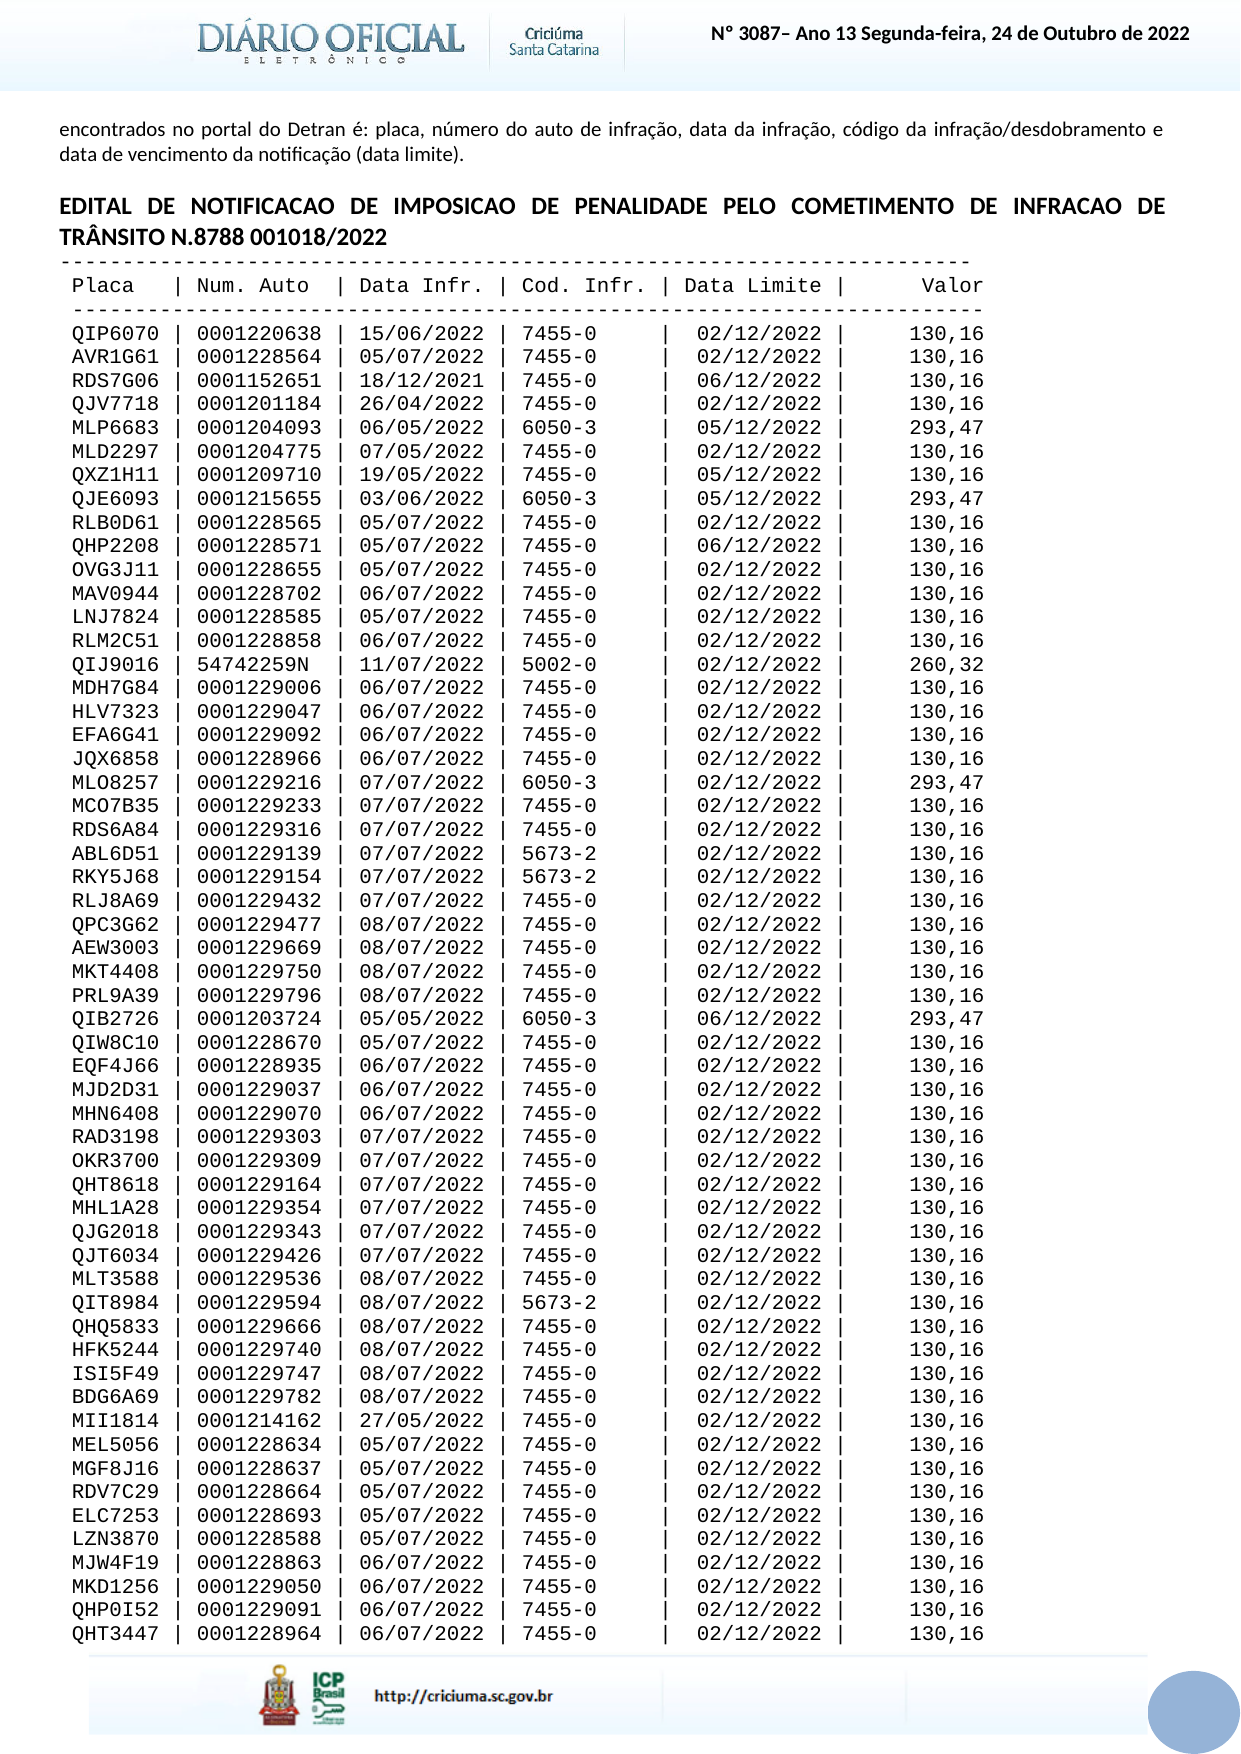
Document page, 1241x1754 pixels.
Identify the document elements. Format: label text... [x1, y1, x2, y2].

text EQF4J66 | 0001228935 | 06/07/2022 | 7455-0 | 02/12/2022 | 130,16 [59, 1056, 1167, 1079]
text AEW3003 | 0001229669 | 08/07/2022 | 7455-0 | 02/12/2022 | 130,16 [59, 937, 1167, 961]
text ------------------------------------------------------------------------- [59, 299, 1167, 322]
text ISI5F49 | 0001229747 | 08/07/2022 | 7455-0 | 02/12/2022 | 130,16 [59, 1363, 1167, 1387]
text ------------------------------------------------------------------------- [59, 252, 1167, 275]
text ABL6D51 | 0001229139 | 07/07/2022 | 5673-2 | 02/12/2022 | 130,16 [59, 843, 1167, 866]
text QHP2208 | 0001228571 | 05/07/2022 | 7455-0 | 06/12/2022 | 130,16 [59, 535, 1167, 559]
text Placa | Num. Auto | Data Infr. | Cod. Infr. | Data Limite | Valor [59, 275, 1167, 299]
text MLP6683 | 0001204093 | 06/05/2022 | 6050-3 | 05/12/2022 | 293,47 [59, 417, 1167, 441]
text HFK5244 | 0001229740 | 08/07/2022 | 7455-0 | 02/12/2022 | 130,16 [59, 1339, 1167, 1363]
text JQX6858 | 0001228966 | 06/07/2022 | 7455-0 | 02/12/2022 | 130,16 [59, 748, 1167, 772]
text MHN6408 | 0001229070 | 06/07/2022 | 7455-0 | 02/12/2022 | 130,16 [59, 1103, 1167, 1126]
text MCO7B35 | 0001229233 | 07/07/2022 | 7455-0 | 02/12/2022 | 130,16 [59, 795, 1167, 819]
text QJE6093 | 0001215655 | 03/06/2022 | 6050-3 | 05/12/2022 | 293,47 [59, 488, 1167, 512]
text QPC3G62 | 0001229477 | 08/07/2022 | 7455-0 | 02/12/2022 | 130,16 [59, 914, 1167, 937]
text EFA6G41 | 0001229092 | 06/07/2022 | 7455-0 | 02/12/2022 | 130,16 [59, 724, 1167, 748]
text RKY5J68 | 0001229154 | 07/07/2022 | 5673-2 | 02/12/2022 | 130,16 [59, 866, 1167, 890]
text RDV7C29 | 0001228664 | 05/07/2022 | 7455-0 | 02/12/2022 | 130,16 [59, 1481, 1167, 1505]
text RDS7G06 | 0001152651 | 18/12/2021 | 7455-0 | 06/12/2022 | 130,16 [59, 370, 1167, 393]
text encontrados no portal do Detran é: placa, número do auto de infração, data da infração, código da infração/desdobramento e data de vencimento da notificação (data limite). [59, 116, 1167, 167]
text QHT8618 | 0001229164 | 07/07/2022 | 7455-0 | 02/12/2022 | 130,16 [59, 1174, 1167, 1197]
text MLO8257 | 0001229216 | 07/07/2022 | 6050-3 | 02/12/2022 | 293,47 [59, 772, 1167, 795]
text QIT8984 | 0001229594 | 08/07/2022 | 5673-2 | 02/12/2022 | 130,16 [59, 1292, 1167, 1316]
text QIP6070 | 0001220638 | 15/06/2022 | 7455-0 | 02/12/2022 | 130,16 [59, 322, 1167, 346]
text BDG6A69 | 0001229782 | 08/07/2022 | 7455-0 | 02/12/2022 | 130,16 [59, 1387, 1167, 1410]
text RDS6A84 | 0001229316 | 07/07/2022 | 7455-0 | 02/12/2022 | 130,16 [59, 819, 1167, 843]
text QHT3447 | 0001228964 | 06/07/2022 | 7455-0 | 02/12/2022 | 130,16 [59, 1623, 1167, 1647]
text RLM2C51 | 0001228858 | 06/07/2022 | 7455-0 | 02/12/2022 | 130,16 [59, 630, 1167, 653]
text OVG3J11 | 0001228655 | 05/07/2022 | 7455-0 | 02/12/2022 | 130,16 [59, 559, 1167, 583]
text MLD2297 | 0001204775 | 07/05/2022 | 7455-0 | 02/12/2022 | 130,16 [59, 441, 1167, 464]
text QXZ1H11 | 0001209710 | 19/05/2022 | 7455-0 | 05/12/2022 | 130,16 [59, 464, 1167, 488]
text MAV0944 | 0001228702 | 06/07/2022 | 7455-0 | 02/12/2022 | 130,16 [59, 583, 1167, 606]
text MKD1256 | 0001229050 | 06/07/2022 | 7455-0 | 02/12/2022 | 130,16 [59, 1576, 1167, 1599]
text MJW4F19 | 0001228863 | 06/07/2022 | 7455-0 | 02/12/2022 | 130,16 [59, 1552, 1167, 1576]
text MII1814 | 0001214162 | 27/05/2022 | 7455-0 | 02/12/2022 | 130,16 [59, 1410, 1167, 1434]
text QJV7718 | 0001201184 | 26/04/2022 | 7455-0 | 02/12/2022 | 130,16 [59, 393, 1167, 417]
text AVR1G61 | 0001228564 | 05/07/2022 | 7455-0 | 02/12/2022 | 130,16 [59, 346, 1167, 370]
text RLB0D61 | 0001228565 | 05/07/2022 | 7455-0 | 02/12/2022 | 130,16 [59, 512, 1167, 535]
text QIJ9016 | 54742259N | 11/07/2022 | 5002-0 | 02/12/2022 | 260,32 [59, 653, 1167, 677]
text MEL5056 | 0001228634 | 05/07/2022 | 7455-0 | 02/12/2022 | 130,16 [59, 1434, 1167, 1457]
text QHQ5833 | 0001229666 | 08/07/2022 | 7455-0 | 02/12/2022 | 130,16 [59, 1316, 1167, 1339]
text RAD3198 | 0001229303 | 07/07/2022 | 7455-0 | 02/12/2022 | 130,16 [59, 1126, 1167, 1150]
text QIW8C10 | 0001228670 | 05/07/2022 | 7455-0 | 02/12/2022 | 130,16 [59, 1032, 1167, 1056]
text MLT3588 | 0001229536 | 08/07/2022 | 7455-0 | 02/12/2022 | 130,16 [59, 1268, 1167, 1292]
text MDH7G84 | 0001229006 | 06/07/2022 | 7455-0 | 02/12/2022 | 130,16 [59, 677, 1167, 701]
text MGF8J16 | 0001228637 | 05/07/2022 | 7455-0 | 02/12/2022 | 130,16 [59, 1457, 1167, 1481]
text LZN3870 | 0001228588 | 05/07/2022 | 7455-0 | 02/12/2022 | 130,16 [59, 1528, 1167, 1552]
text MHL1A28 | 0001229354 | 07/07/2022 | 7455-0 | 02/12/2022 | 130,16 [59, 1197, 1167, 1221]
text MJD2D31 | 0001229037 | 06/07/2022 | 7455-0 | 02/12/2022 | 130,16 [59, 1079, 1167, 1103]
text OKR3700 | 0001229309 | 07/07/2022 | 7455-0 | 02/12/2022 | 130,16 [59, 1150, 1167, 1174]
text LNJ7824 | 0001228585 | 05/07/2022 | 7455-0 | 02/12/2022 | 130,16 [59, 606, 1167, 630]
text QHP0I52 | 0001229091 | 06/07/2022 | 7455-0 | 02/12/2022 | 130,16 [59, 1599, 1167, 1623]
text HLV7323 | 0001229047 | 06/07/2022 | 7455-0 | 02/12/2022 | 130,16 [59, 701, 1167, 724]
text QJT6034 | 0001229426 | 07/07/2022 | 7455-0 | 02/12/2022 | 130,16 [59, 1245, 1167, 1268]
text QIB2726 | 0001203724 | 05/05/2022 | 6050-3 | 06/12/2022 | 293,47 [59, 1008, 1167, 1032]
text EDITAL DE NOTIFICACAO DE IMPOSICAO DE PENALIDADE PELO COMETIMENTO DE INFRACAO DE TRÂNSITO N.8788 001018/2022 [59, 191, 1167, 252]
text RLJ8A69 | 0001229432 | 07/07/2022 | 7455-0 | 02/12/2022 | 130,16 [59, 890, 1167, 914]
text PRL9A39 | 0001229796 | 08/07/2022 | 7455-0 | 02/12/2022 | 130,16 [59, 984, 1167, 1008]
text ELC7253 | 0001228693 | 05/07/2022 | 7455-0 | 02/12/2022 | 130,16 [59, 1505, 1167, 1528]
text MKT4408 | 0001229750 | 08/07/2022 | 7455-0 | 02/12/2022 | 130,16 [59, 961, 1167, 984]
text QJG2018 | 0001229343 | 07/07/2022 | 7455-0 | 02/12/2022 | 130,16 [59, 1221, 1167, 1245]
